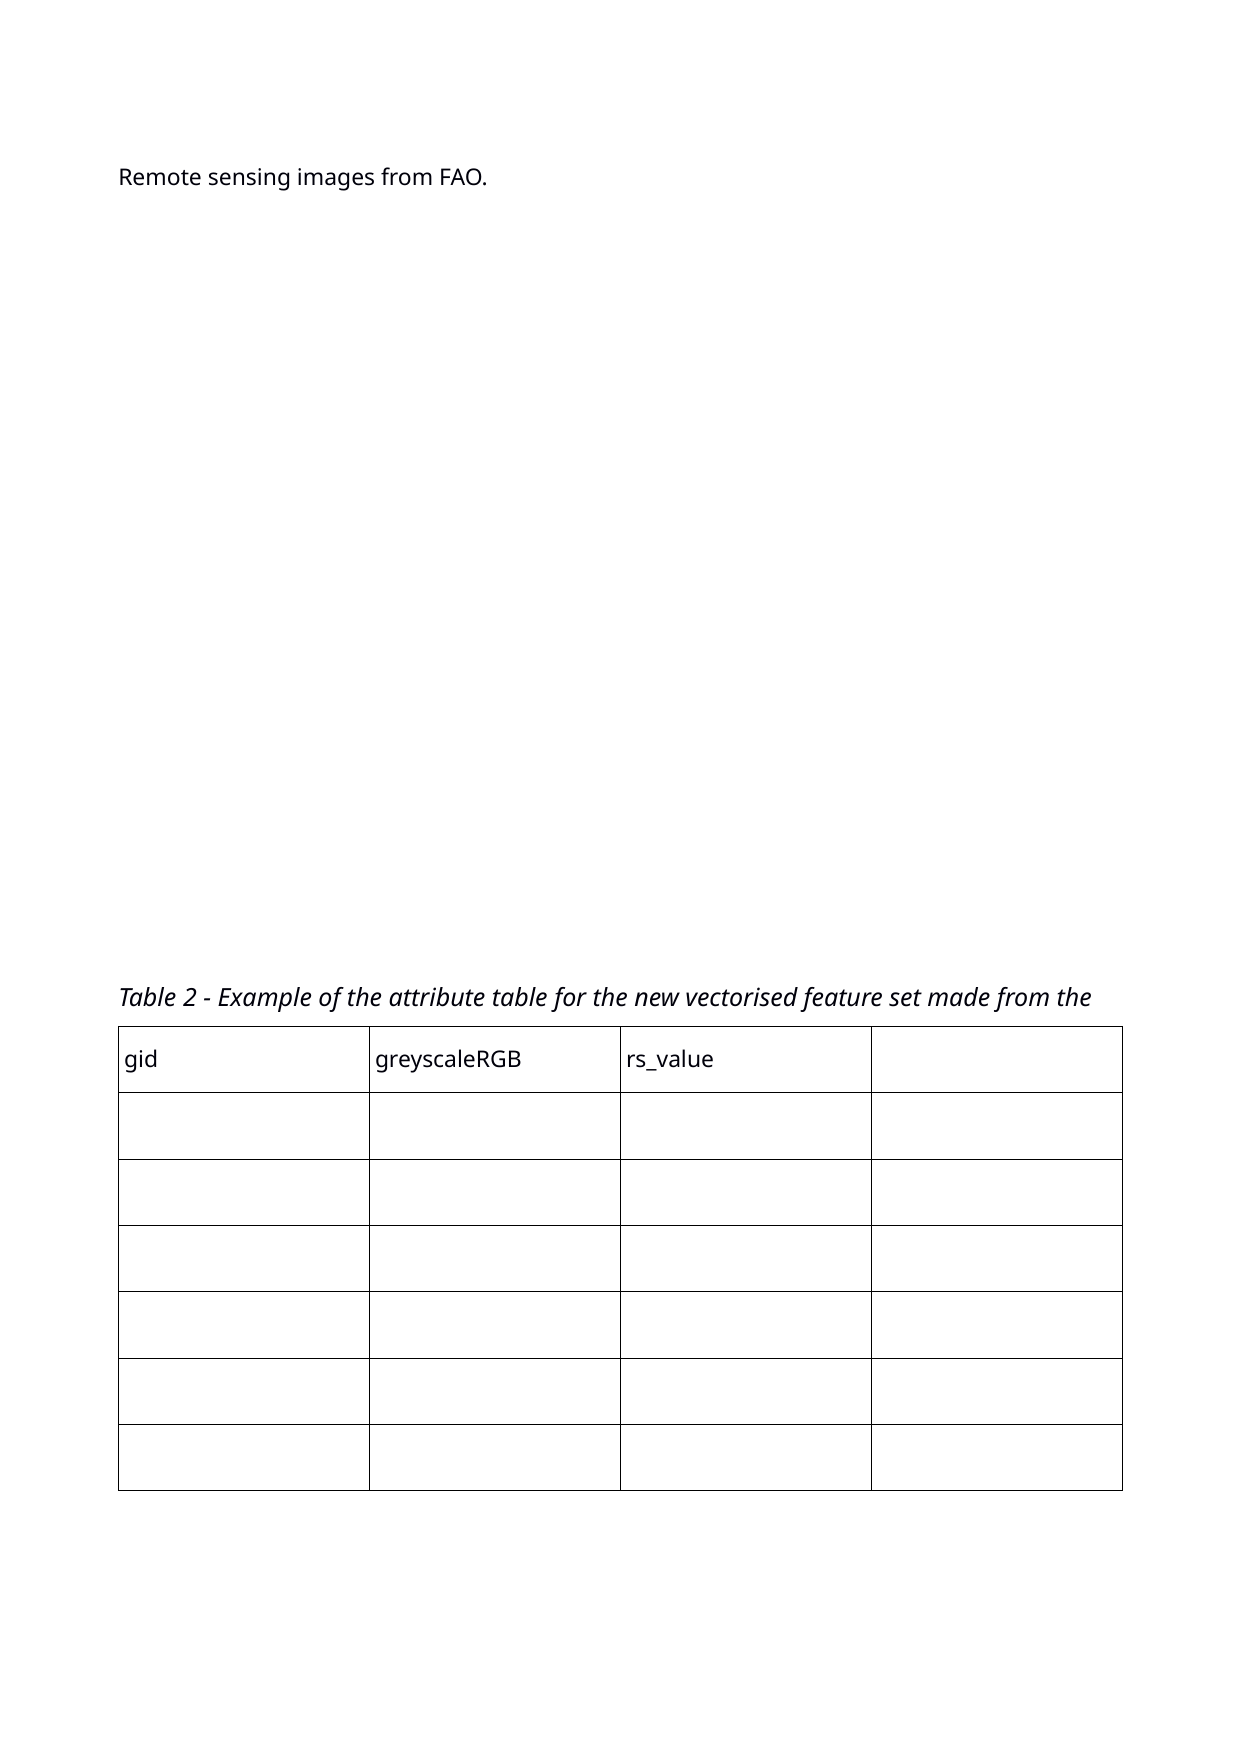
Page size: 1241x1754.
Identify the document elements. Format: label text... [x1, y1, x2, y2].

table_cell [872, 1160, 1122, 1225]
table_cell [370, 1359, 620, 1424]
table_cell [370, 1292, 620, 1358]
table_cell [872, 1226, 1122, 1291]
table_cell [370, 1093, 620, 1158]
table_cell [872, 1425, 1122, 1490]
table_cell [621, 1292, 871, 1358]
table_cell [872, 1093, 1122, 1158]
table_header greyscaleRGB [370, 1027, 620, 1092]
table_cell [119, 1359, 369, 1424]
table_cell [872, 1292, 1122, 1358]
table_cell [370, 1425, 620, 1490]
table_cell [872, 1359, 1122, 1424]
table_cell [621, 1093, 871, 1158]
table_cell [119, 1160, 369, 1225]
table_cell [119, 1425, 369, 1490]
text Table 2 - Example of the attribute table for the new vectorised feature set made from the [118, 979, 1122, 1013]
table_header gid [119, 1027, 369, 1092]
table_header rs_value [621, 1027, 871, 1092]
table_cell [119, 1226, 369, 1291]
table_cell [370, 1226, 620, 1291]
table_cell [621, 1359, 871, 1424]
table_cell [119, 1093, 369, 1158]
table_cell [621, 1226, 871, 1291]
table_cell [621, 1425, 871, 1490]
table_cell [621, 1160, 871, 1225]
table_cell [370, 1160, 620, 1225]
table_cell [119, 1292, 369, 1358]
table_header [872, 1027, 1122, 1092]
text Remote sensing images from FAO. [118, 161, 1122, 192]
